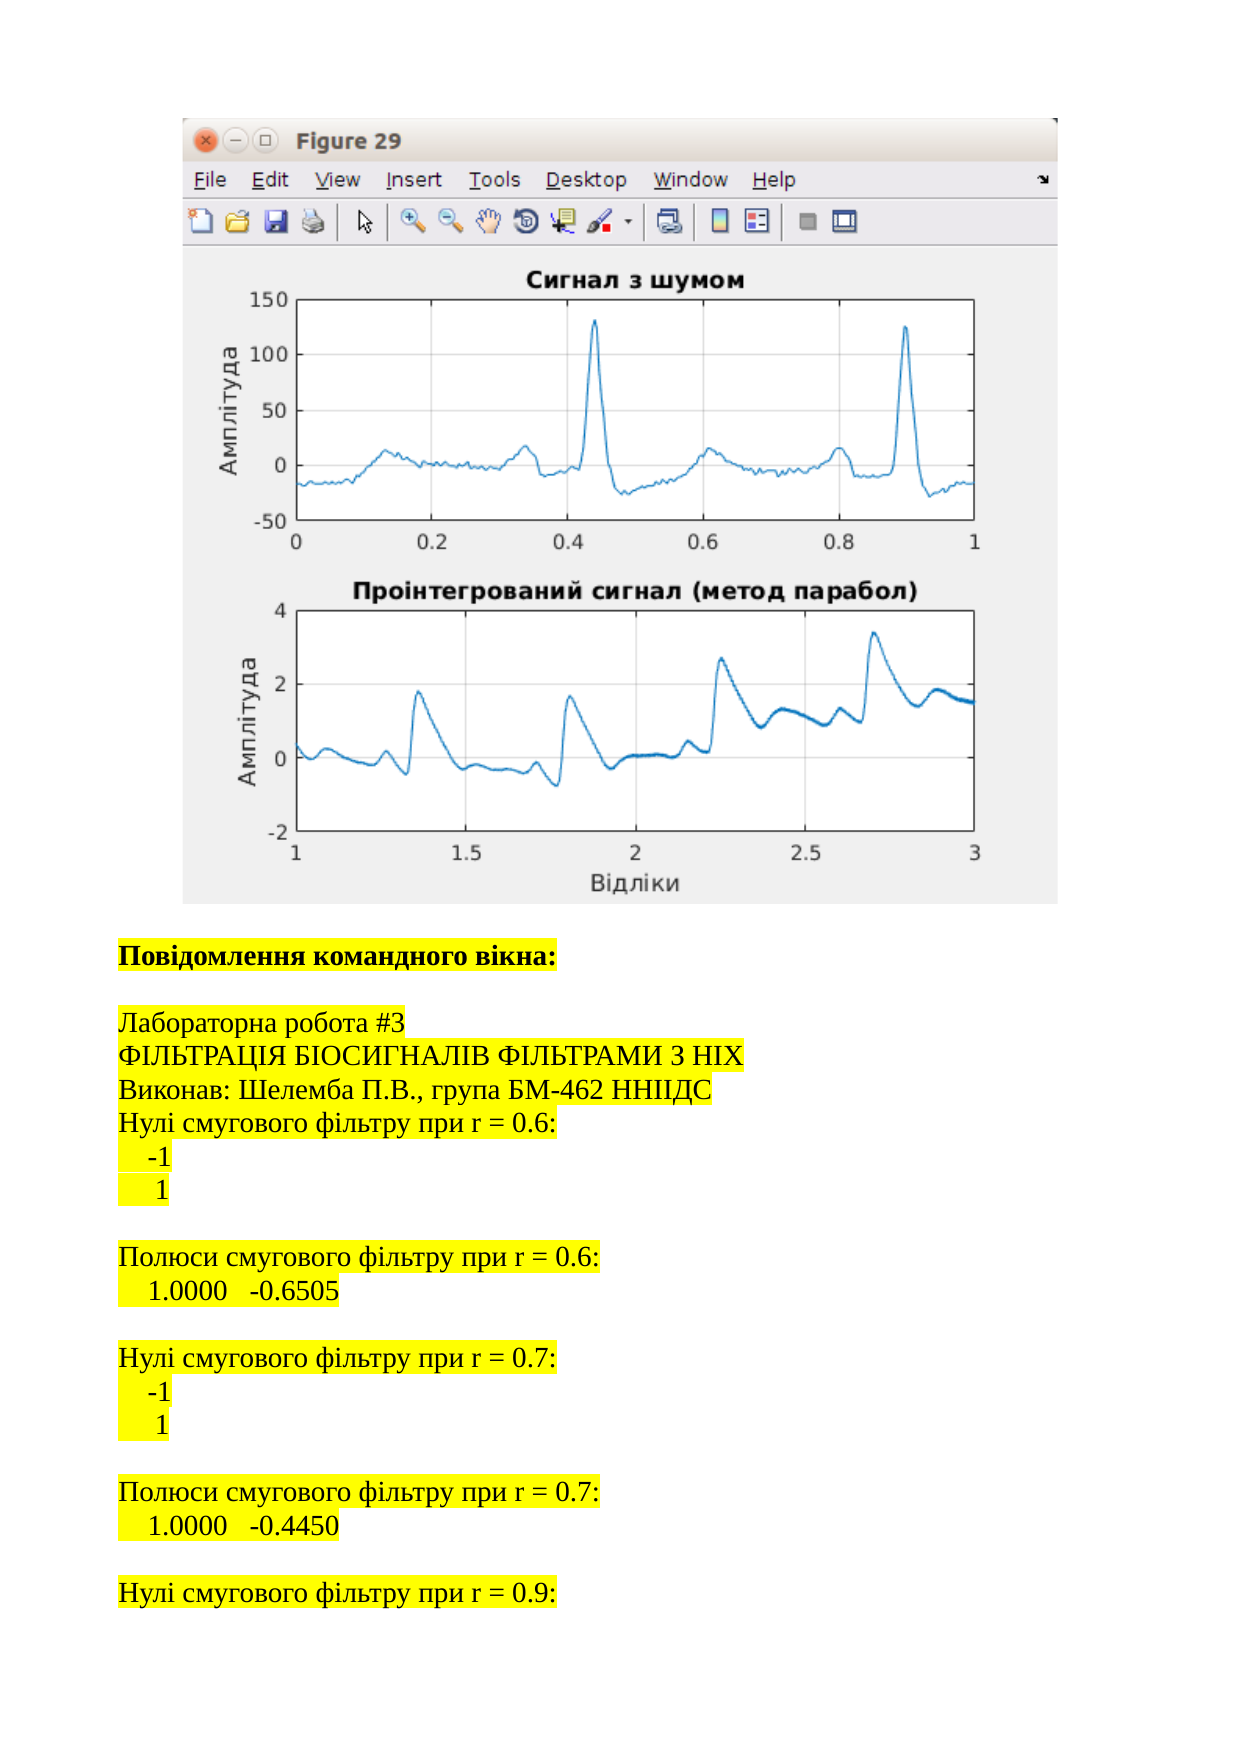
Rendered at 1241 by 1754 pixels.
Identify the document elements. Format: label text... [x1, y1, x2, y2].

text Полюси смугового фільтру при r = 0.7: [118, 1474, 1122, 1508]
text Полюси смугового фільтру при r = 0.6: [118, 1239, 1122, 1273]
text 1.0000 -0.6505 [118, 1273, 1122, 1307]
text Нулі смугового фільтру при r = 0.6: [118, 1105, 1122, 1139]
text Повідомлення командного вікна: [118, 938, 1122, 971]
text Нулі смугового фільтру при r = 0.9: [118, 1575, 1122, 1608]
text Лабораторна робота #3 [118, 1005, 1122, 1038]
text 1 [118, 1407, 1122, 1441]
text -1 [118, 1139, 1122, 1172]
text -1 [118, 1374, 1122, 1407]
text 1.0000 -0.4450 [118, 1508, 1122, 1541]
text Виконав: Шелемба П.В., група БМ-462 ННІІДС [118, 1072, 1122, 1105]
picture [182, 118, 1058, 904]
text ФІЛЬТРАЦІЯ БІОСИГНАЛІВ ФІЛЬТРАМИ З НІХ [118, 1038, 1122, 1072]
text Нулі смугового фільтру при r = 0.7: [118, 1340, 1122, 1374]
text 1 [118, 1172, 1122, 1206]
